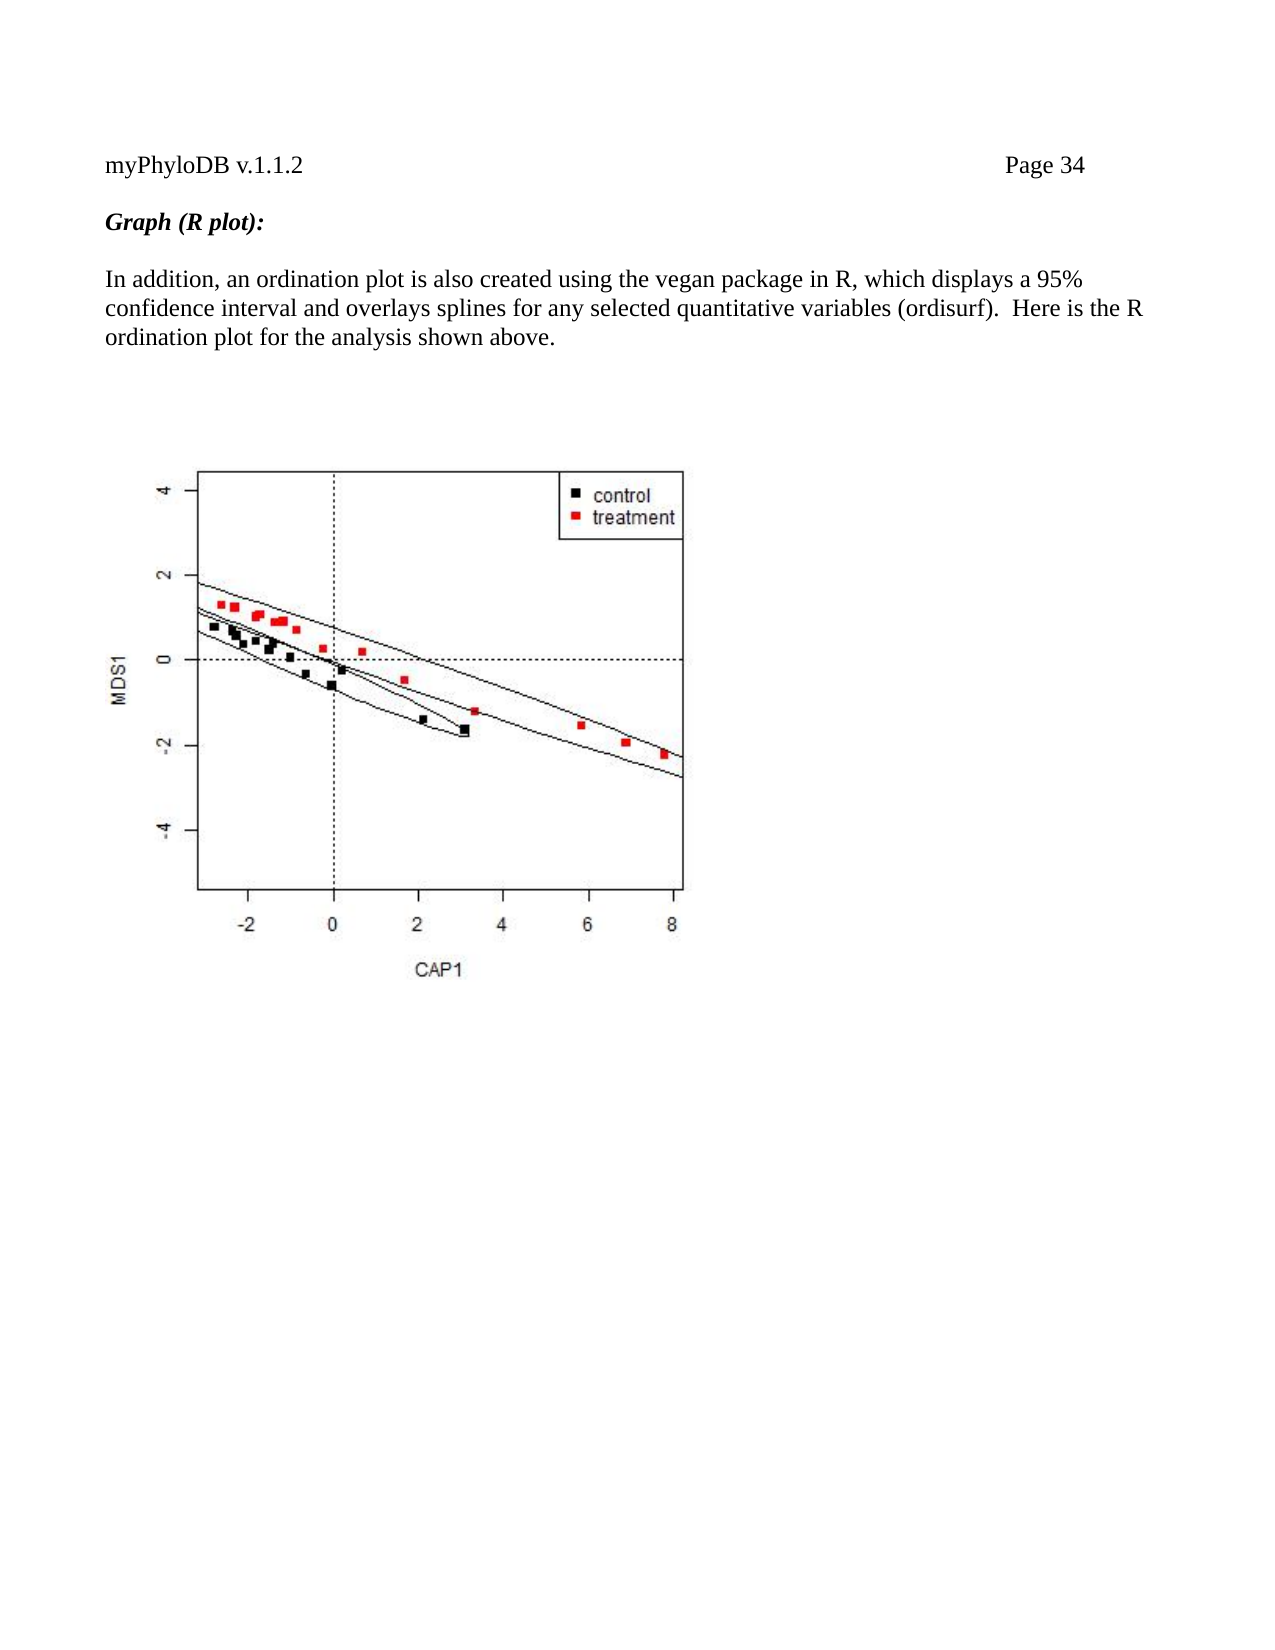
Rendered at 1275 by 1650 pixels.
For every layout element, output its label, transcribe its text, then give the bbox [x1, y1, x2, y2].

text Graph (R plot): [105, 207, 1170, 236]
picture [105, 379, 730, 1005]
text In addition, an ordination plot is also created using the vegan package in R, which displays a 95% confidence interval and overlays splines for any selected quantitative variables (ordisurf). Here is the R ordination plot for the analysis shown above. [105, 264, 1170, 351]
